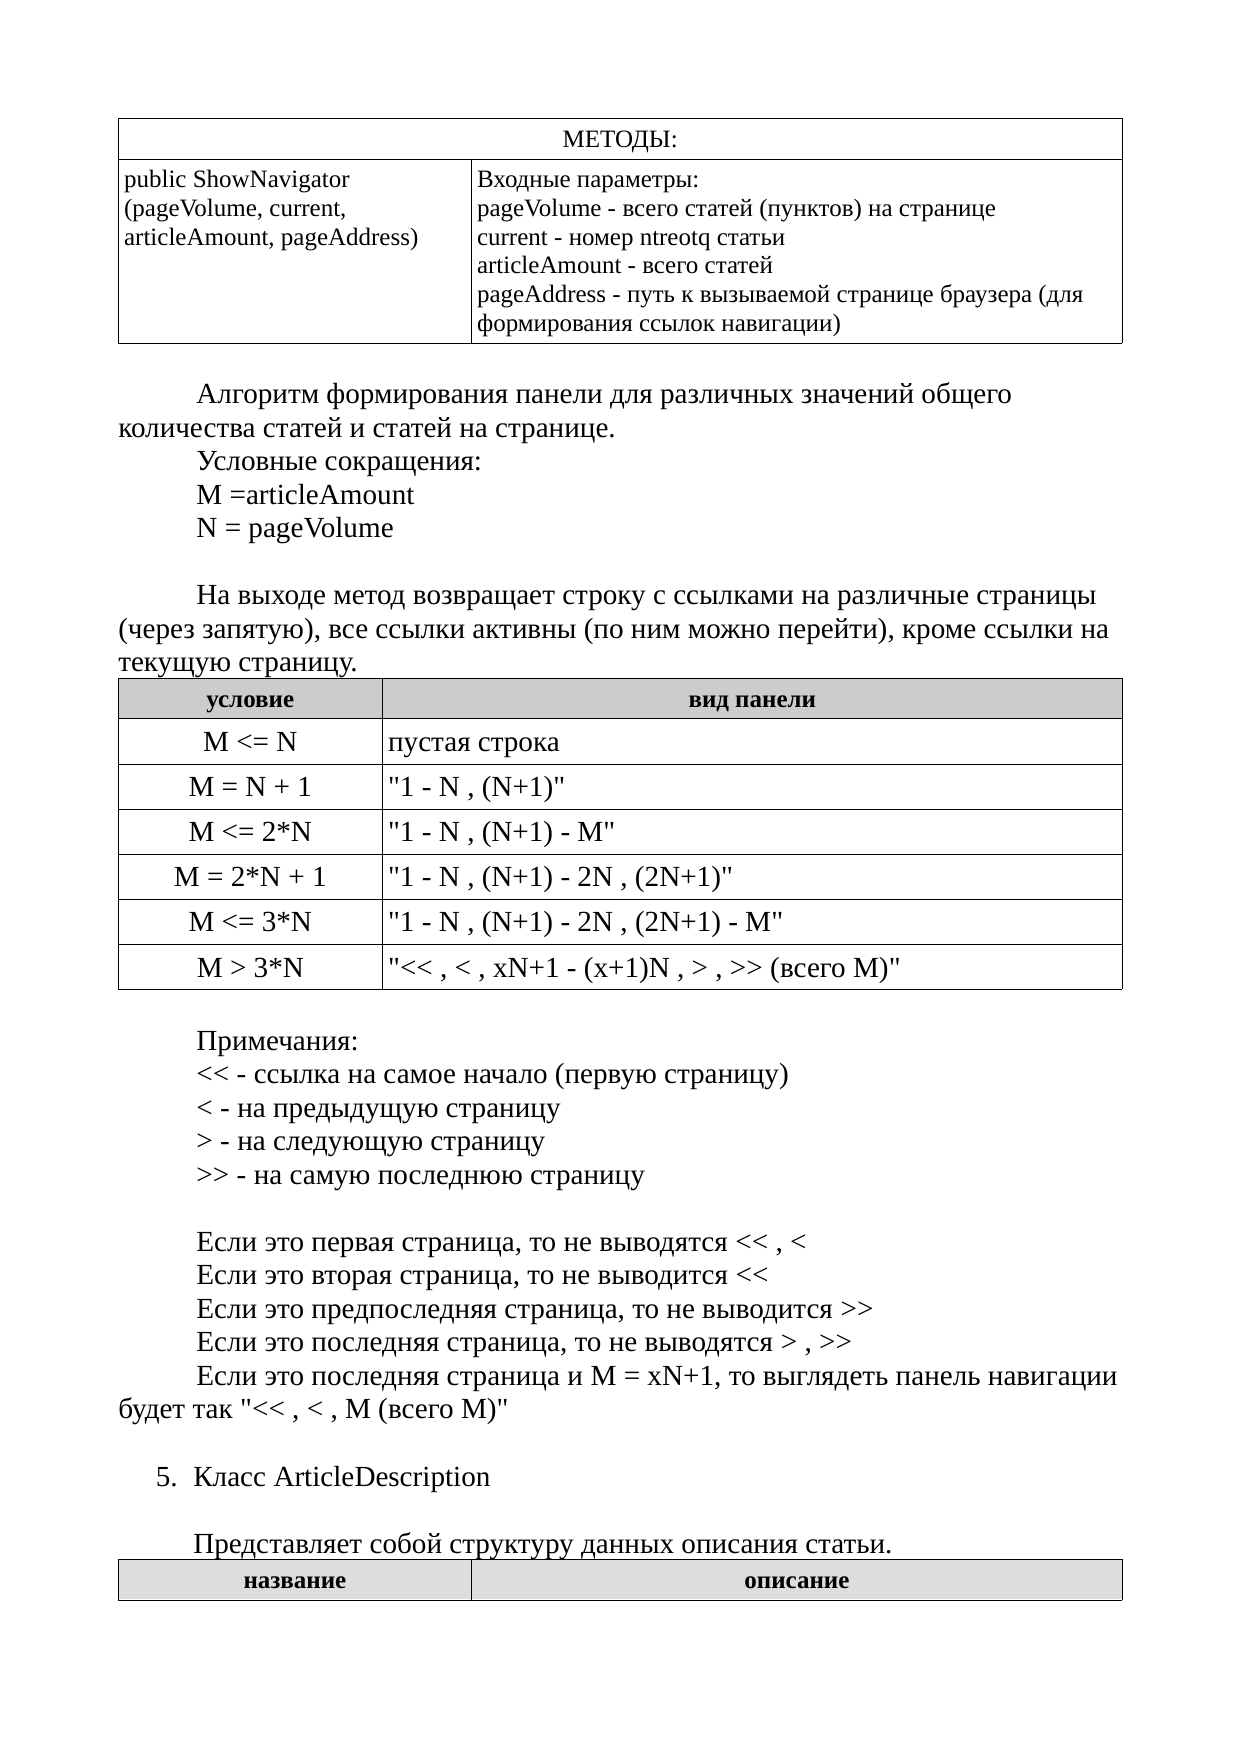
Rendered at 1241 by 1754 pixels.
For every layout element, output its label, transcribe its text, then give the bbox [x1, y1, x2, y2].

text < - на предыдущую страницу [118, 1090, 1122, 1123]
text Если это последняя страница, то не выводятся > , >> [118, 1324, 1122, 1358]
table_cell МЕТОДЫ: [119, 119, 1122, 158]
table_cell Входные параметры: pageVolume - всего статей (пунктов) на странице current - номер ntreotq статьи articleAmount - всего статей pageAddress - путь к вызываемой странице браузера (для формирования ссылок навигации) [472, 160, 1122, 342]
table_cell "1 - N , (N+1) - 2N , (2N+1) - M" [383, 900, 1122, 944]
table_cell M = N + 1 [119, 765, 382, 808]
text Если это первая страница, то не выводятся << , < [118, 1224, 1122, 1257]
table_cell public ShowNavigator (pageVolume, current, articleAmount, pageAddress) [119, 160, 471, 342]
table_cell "1 - N , (N+1) - M" [383, 810, 1122, 854]
table_cell M <= 3*N [119, 900, 382, 944]
text На выходе метод возвращает строку с ссылками на различные страницы (через запятую), все ссылки активны (по ним можно перейти), кроме ссылки на текущую страницу. [118, 577, 1122, 678]
table_header описание [472, 1560, 1122, 1599]
text M =articleAmount [118, 477, 1122, 510]
text Если это вторая страница, то не выводится << [118, 1257, 1122, 1291]
table_header условие [119, 679, 382, 718]
text << - ссылка на самое начало (первую страницу) [118, 1056, 1122, 1090]
table_cell M <= 2*N [119, 810, 382, 854]
text Представляет собой структуру данных описания статьи. [193, 1526, 1122, 1559]
table_header вид панели [383, 679, 1122, 718]
text Примечания: [118, 1023, 1122, 1056]
text Алгоритм формирования панели для различных значений общего количества статей и статей на странице. [118, 376, 1122, 443]
text Условные сокращения: [118, 443, 1122, 477]
table_cell "<< , < , xN+1 - (x+1)N , > , >> (всего M)" [383, 945, 1122, 989]
table_cell M > 3*N [119, 945, 382, 989]
text Если это предпоследняя страница, то не выводится >> [118, 1291, 1122, 1324]
table_cell "1 - N , (N+1) - 2N , (2N+1)" [383, 855, 1122, 899]
text >> - на самую последнюю страницу [118, 1157, 1122, 1190]
text Если это последняя страница и M = xN+1, то выглядеть панель навигации будет так "<< , < , M (всего M)" [118, 1358, 1122, 1425]
table_cell M = 2*N + 1 [119, 855, 382, 899]
list Класс ArticleDescription [156, 1459, 1122, 1492]
table_cell "1 - N , (N+1)" [383, 765, 1122, 808]
text N = pageVolume [118, 510, 1122, 544]
table_cell M <= N [119, 719, 382, 763]
text > - на следующую страницу [118, 1123, 1122, 1157]
table_header название [119, 1560, 471, 1599]
table_cell пустая строка [383, 719, 1122, 763]
